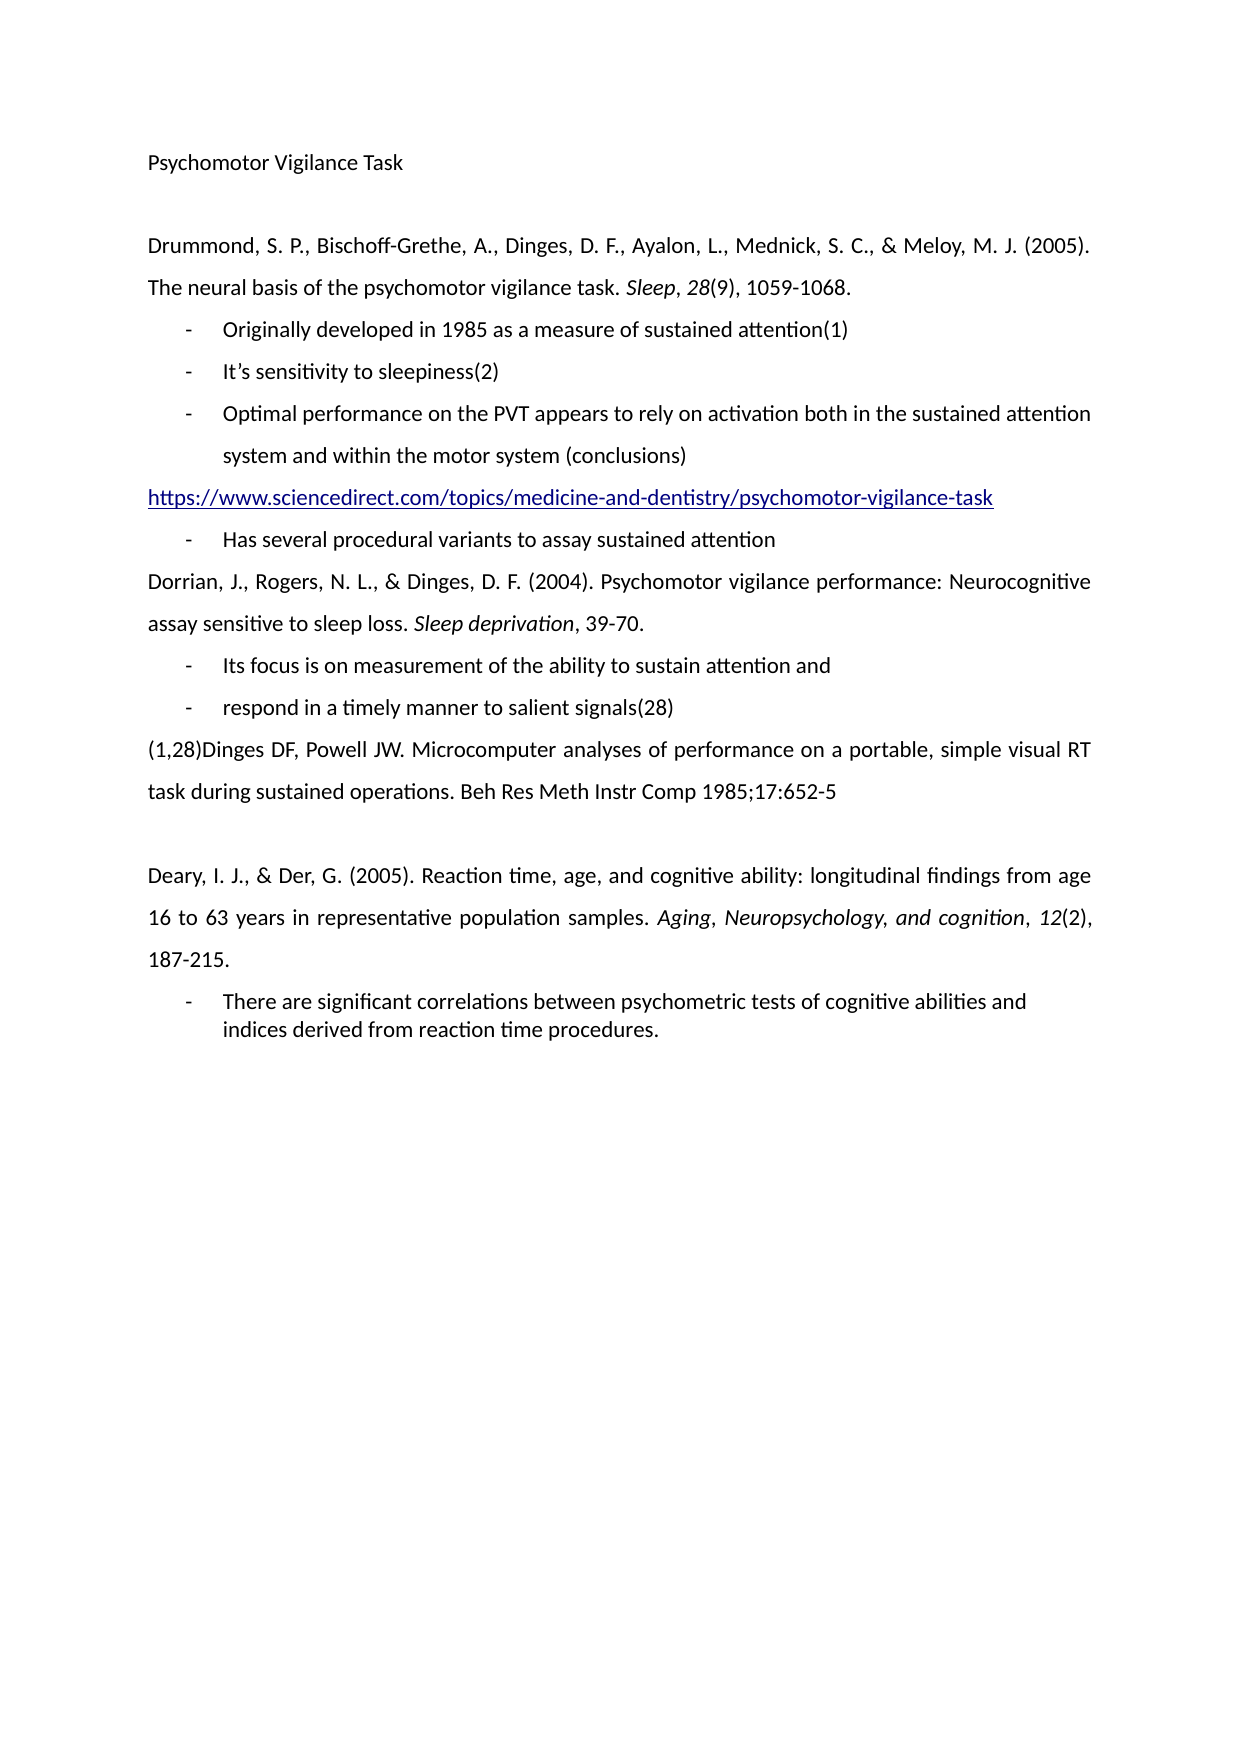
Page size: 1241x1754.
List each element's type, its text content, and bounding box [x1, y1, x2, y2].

list It’s sensitivity to sleepiness(2) [185, 357, 1093, 386]
text (1,28)Dinges DF, Powell JW. Microcomputer analyses of performance on a portable, simple visual RT task during sustained operations. Beh Res Meth Instr Comp 1985;17:652-5 [148, 735, 1093, 805]
text https://www.sciencedirect.com/topics/medicine-and-dentistry/psychomotor-vigilance-task [148, 483, 1093, 511]
list Its focus is on measurement of the ability to sustain attention and [185, 651, 1093, 679]
text Dorrian, J., Rogers, N. L., & Dinges, D. F. (2004). Psychomotor vigilance performance: Neurocognitive assay sensitive to sleep loss. Sleep deprivation, 39-70. [148, 567, 1093, 637]
list Has several procedural variants to assay sustained attention [185, 525, 1093, 553]
list respond in a timely manner to salient signals(28) [185, 693, 1093, 721]
list Originally developed in 1985 as a measure of sustained attention(1) [185, 316, 1093, 343]
text Deary, I. J., & Der, G. (2005). Reaction time, age, and cognitive ability: longitudinal findings from age 16 to 63 years in representative population samples. Aging, Neuropsychology, and cognition, 12(2), 187-215. [148, 861, 1093, 973]
list Optimal performance on the PVT appears to rely on activation both in the sustained attention system and within the motor system (conclusions) [185, 399, 1093, 469]
text Drummond, S. P., Bischoff-Grethe, A., Dinges, D. F., Ayalon, L., Mednick, S. C., & Meloy, M. J. (2005). The neural basis of the psychomotor vigilance task. Sleep, 28(9), 1059-1068. [148, 232, 1093, 302]
list There are significant correlations between psychometric tests of cognitive abilities and indices derived from reaction time procedures. [185, 987, 1093, 1043]
text Psychomotor Vigilance Task [148, 148, 1093, 176]
